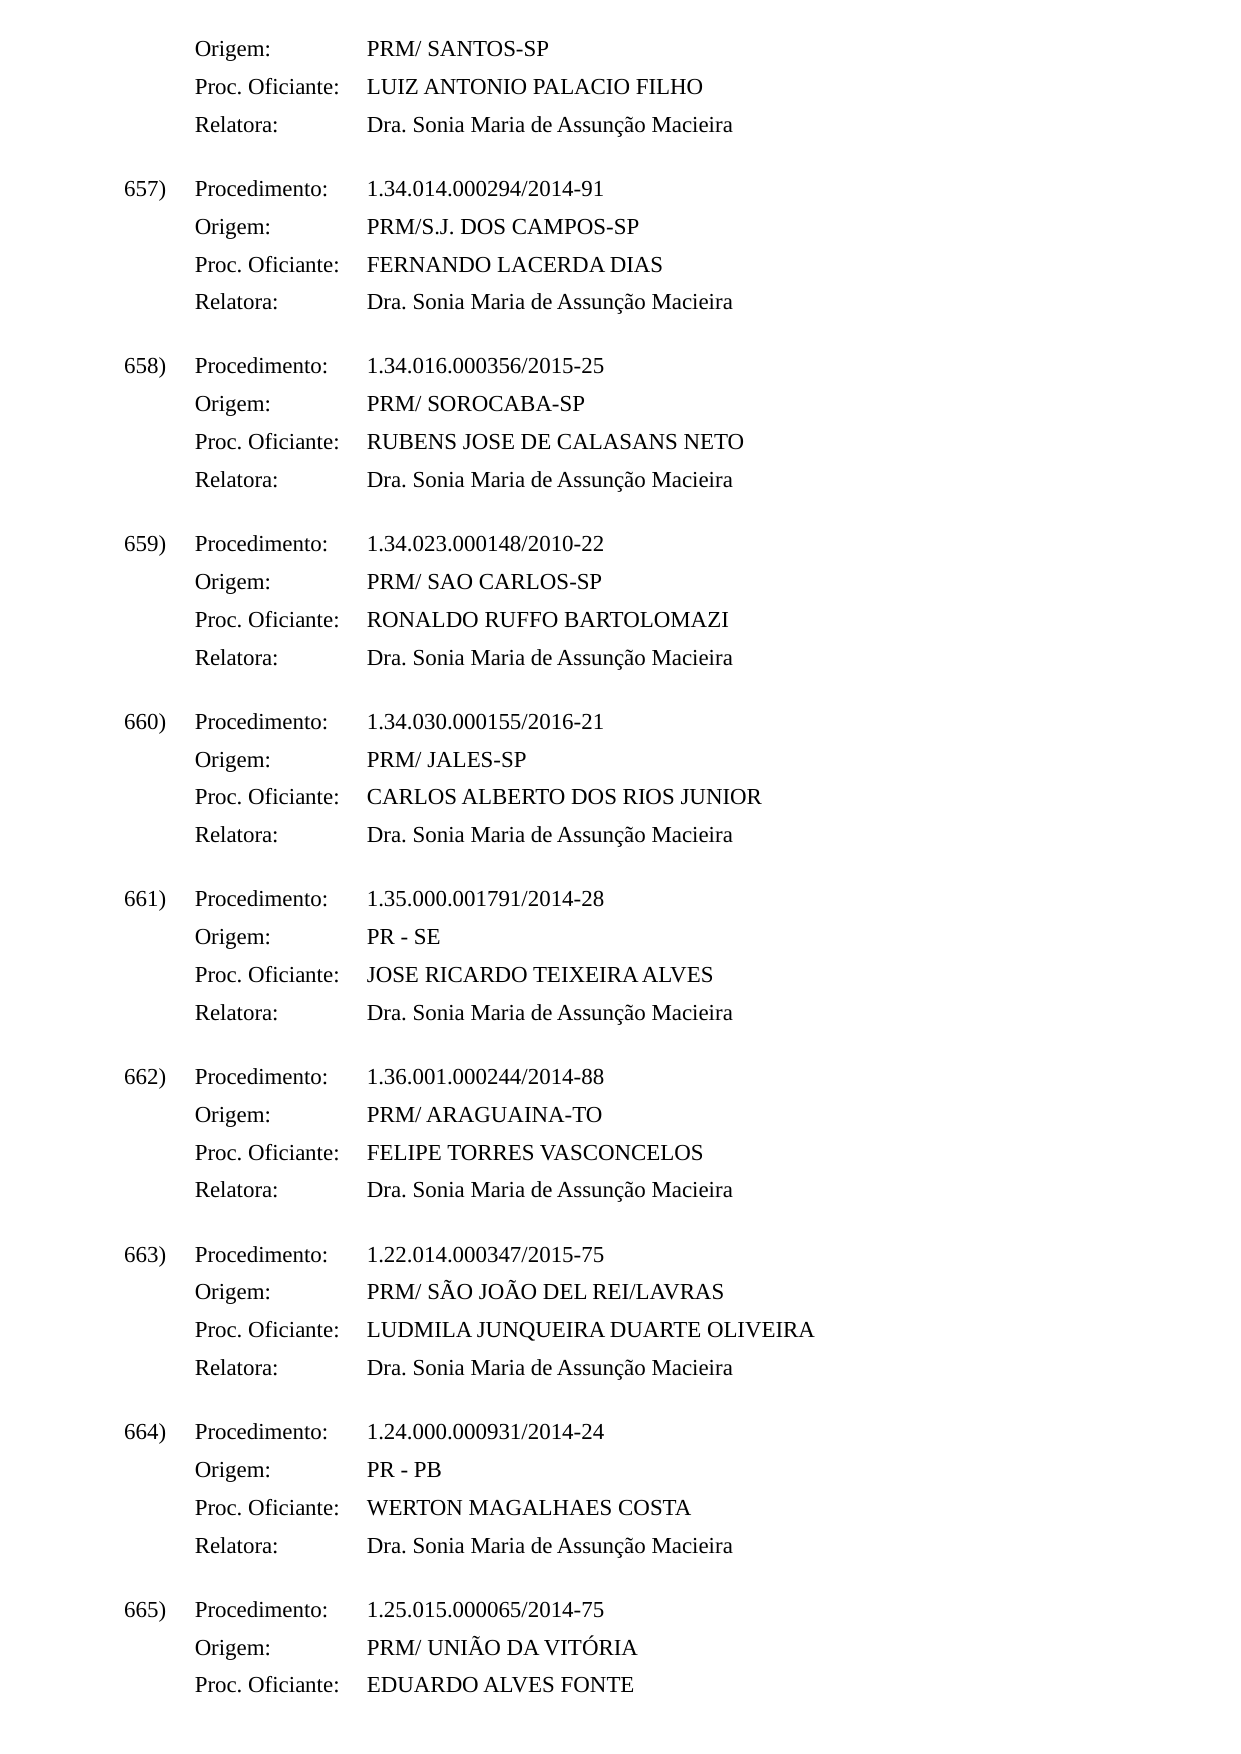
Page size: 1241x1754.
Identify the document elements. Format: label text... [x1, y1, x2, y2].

table_cell Dra. Sonia Maria de Assunção Macieira [361, 283, 1122, 321]
table_header 1.35.000.001791/2014-28 [361, 880, 1122, 917]
table_header Procedimento: [189, 525, 361, 562]
table_cell [118, 1133, 189, 1171]
table_cell Dra. Sonia Maria de Assunção Macieira [361, 638, 1122, 676]
table_cell PRM/ UNIÃO DA VITÓRIA [361, 1628, 1122, 1666]
table_header 662) [118, 1057, 189, 1095]
table_cell Relatora: [189, 105, 361, 143]
table_cell [118, 423, 189, 460]
table_cell Origem: [189, 1273, 361, 1311]
table_cell PRM/ JALES-SP [361, 740, 1122, 778]
table_cell FERNANDO LACERDA DIAS [361, 245, 1122, 283]
table_cell [118, 30, 189, 67]
table_header 1.36.001.000244/2014-88 [361, 1057, 1122, 1095]
table_cell [118, 600, 189, 638]
table_cell Origem: [189, 918, 361, 955]
table_cell [118, 993, 189, 1031]
table_cell [118, 1171, 189, 1208]
table_header Procedimento: [189, 1235, 361, 1273]
table_cell PRM/ SÃO JOÃO DEL REI/LAVRAS [361, 1273, 1122, 1311]
table_cell [118, 385, 189, 422]
table_header 665) [118, 1590, 189, 1628]
table_cell Dra. Sonia Maria de Assunção Macieira [361, 105, 1122, 143]
table_cell [118, 562, 189, 600]
table_header 1.34.030.000155/2016-21 [361, 702, 1122, 740]
table_cell PR - SE [361, 918, 1122, 955]
table_header Procedimento: [189, 1413, 361, 1450]
table_cell Dra. Sonia Maria de Assunção Macieira [361, 993, 1122, 1031]
table_cell Proc. Oficiante: [189, 778, 361, 816]
table_cell Dra. Sonia Maria de Assunção Macieira [361, 1526, 1122, 1564]
table_cell [118, 1095, 189, 1133]
table_cell Relatora: [189, 1526, 361, 1564]
table_cell RONALDO RUFFO BARTOLOMAZI [361, 600, 1122, 638]
table_header 1.34.014.000294/2014-91 [361, 169, 1122, 207]
table_cell [118, 1488, 189, 1526]
table_header Procedimento: [189, 1057, 361, 1095]
table_cell CARLOS ALBERTO DOS RIOS JUNIOR [361, 778, 1122, 816]
table_cell [118, 778, 189, 816]
table_header 657) [118, 169, 189, 207]
table_header Procedimento: [189, 347, 361, 385]
table_header 1.24.000.000931/2014-24 [361, 1413, 1122, 1450]
table_cell [118, 740, 189, 778]
table_cell [118, 245, 189, 283]
table_cell [118, 105, 189, 143]
table_header Procedimento: [189, 1590, 361, 1628]
table_cell [118, 460, 189, 498]
table_cell Origem: [189, 1628, 361, 1666]
table_cell Proc. Oficiante: [189, 1488, 361, 1526]
table_cell Origem: [189, 207, 361, 245]
table_cell [118, 1628, 189, 1666]
table_cell PRM/S.J. DOS CAMPOS-SP [361, 207, 1122, 245]
table_header 663) [118, 1235, 189, 1273]
table_cell Proc. Oficiante: [189, 67, 361, 105]
table_cell [118, 1666, 189, 1703]
table_cell PRM/ ARAGUAINA-TO [361, 1095, 1122, 1133]
table_cell [118, 1348, 189, 1386]
table_cell Dra. Sonia Maria de Assunção Macieira [361, 816, 1122, 853]
table_cell RUBENS JOSE DE CALASANS NETO [361, 423, 1122, 460]
table_cell Relatora: [189, 460, 361, 498]
table_cell Dra. Sonia Maria de Assunção Macieira [361, 460, 1122, 498]
table_cell [118, 918, 189, 955]
table_cell Relatora: [189, 1348, 361, 1386]
table_cell [118, 283, 189, 321]
table_cell Origem: [189, 1095, 361, 1133]
table_cell Dra. Sonia Maria de Assunção Macieira [361, 1348, 1122, 1386]
table_cell PRM/ SAO CARLOS-SP [361, 562, 1122, 600]
table_header 664) [118, 1413, 189, 1450]
table_cell Origem: [189, 740, 361, 778]
table_header 661) [118, 880, 189, 917]
table_cell Proc. Oficiante: [189, 1666, 361, 1703]
table_cell [118, 816, 189, 853]
table_header 1.25.015.000065/2014-75 [361, 1590, 1122, 1628]
table_header 659) [118, 525, 189, 562]
table_cell Proc. Oficiante: [189, 1133, 361, 1171]
table_cell Origem: [189, 1450, 361, 1488]
table_header Procedimento: [189, 169, 361, 207]
table_cell Origem: [189, 385, 361, 422]
table_cell [118, 1526, 189, 1564]
table_cell Relatora: [189, 1171, 361, 1208]
table_cell LUDMILA JUNQUEIRA DUARTE OLIVEIRA [361, 1311, 1122, 1348]
table_cell FELIPE TORRES VASCONCELOS [361, 1133, 1122, 1171]
table_cell Proc. Oficiante: [189, 1311, 361, 1348]
table_cell PR - PB [361, 1450, 1122, 1488]
table_cell LUIZ ANTONIO PALACIO FILHO [361, 67, 1122, 105]
table_cell PRM/ SOROCABA-SP [361, 385, 1122, 422]
table_header 660) [118, 702, 189, 740]
table_cell Relatora: [189, 816, 361, 853]
table_header 1.34.016.000356/2015-25 [361, 347, 1122, 385]
table_cell EDUARDO ALVES FONTE [361, 1666, 1122, 1703]
table_cell [118, 1450, 189, 1488]
table_cell [118, 207, 189, 245]
table_cell Relatora: [189, 993, 361, 1031]
table_cell Proc. Oficiante: [189, 955, 361, 993]
table_header Procedimento: [189, 880, 361, 917]
table_cell Proc. Oficiante: [189, 600, 361, 638]
table_cell [118, 638, 189, 676]
table_cell JOSE RICARDO TEIXEIRA ALVES [361, 955, 1122, 993]
table_cell WERTON MAGALHAES COSTA [361, 1488, 1122, 1526]
table_cell Proc. Oficiante: [189, 423, 361, 460]
table_header 1.34.023.000148/2010-22 [361, 525, 1122, 562]
table_cell [118, 67, 189, 105]
table_cell Origem: [189, 562, 361, 600]
table_cell Dra. Sonia Maria de Assunção Macieira [361, 1171, 1122, 1208]
table_header 1.22.014.000347/2015-75 [361, 1235, 1122, 1273]
table_cell Relatora: [189, 283, 361, 321]
table_cell Origem: [189, 30, 361, 67]
table_header 658) [118, 347, 189, 385]
table_cell [118, 955, 189, 993]
table_cell [118, 1273, 189, 1311]
table_cell PRM/ SANTOS-SP [361, 30, 1122, 67]
table_cell [118, 1311, 189, 1348]
table_cell Proc. Oficiante: [189, 245, 361, 283]
table_cell Relatora: [189, 638, 361, 676]
table_header Procedimento: [189, 702, 361, 740]
